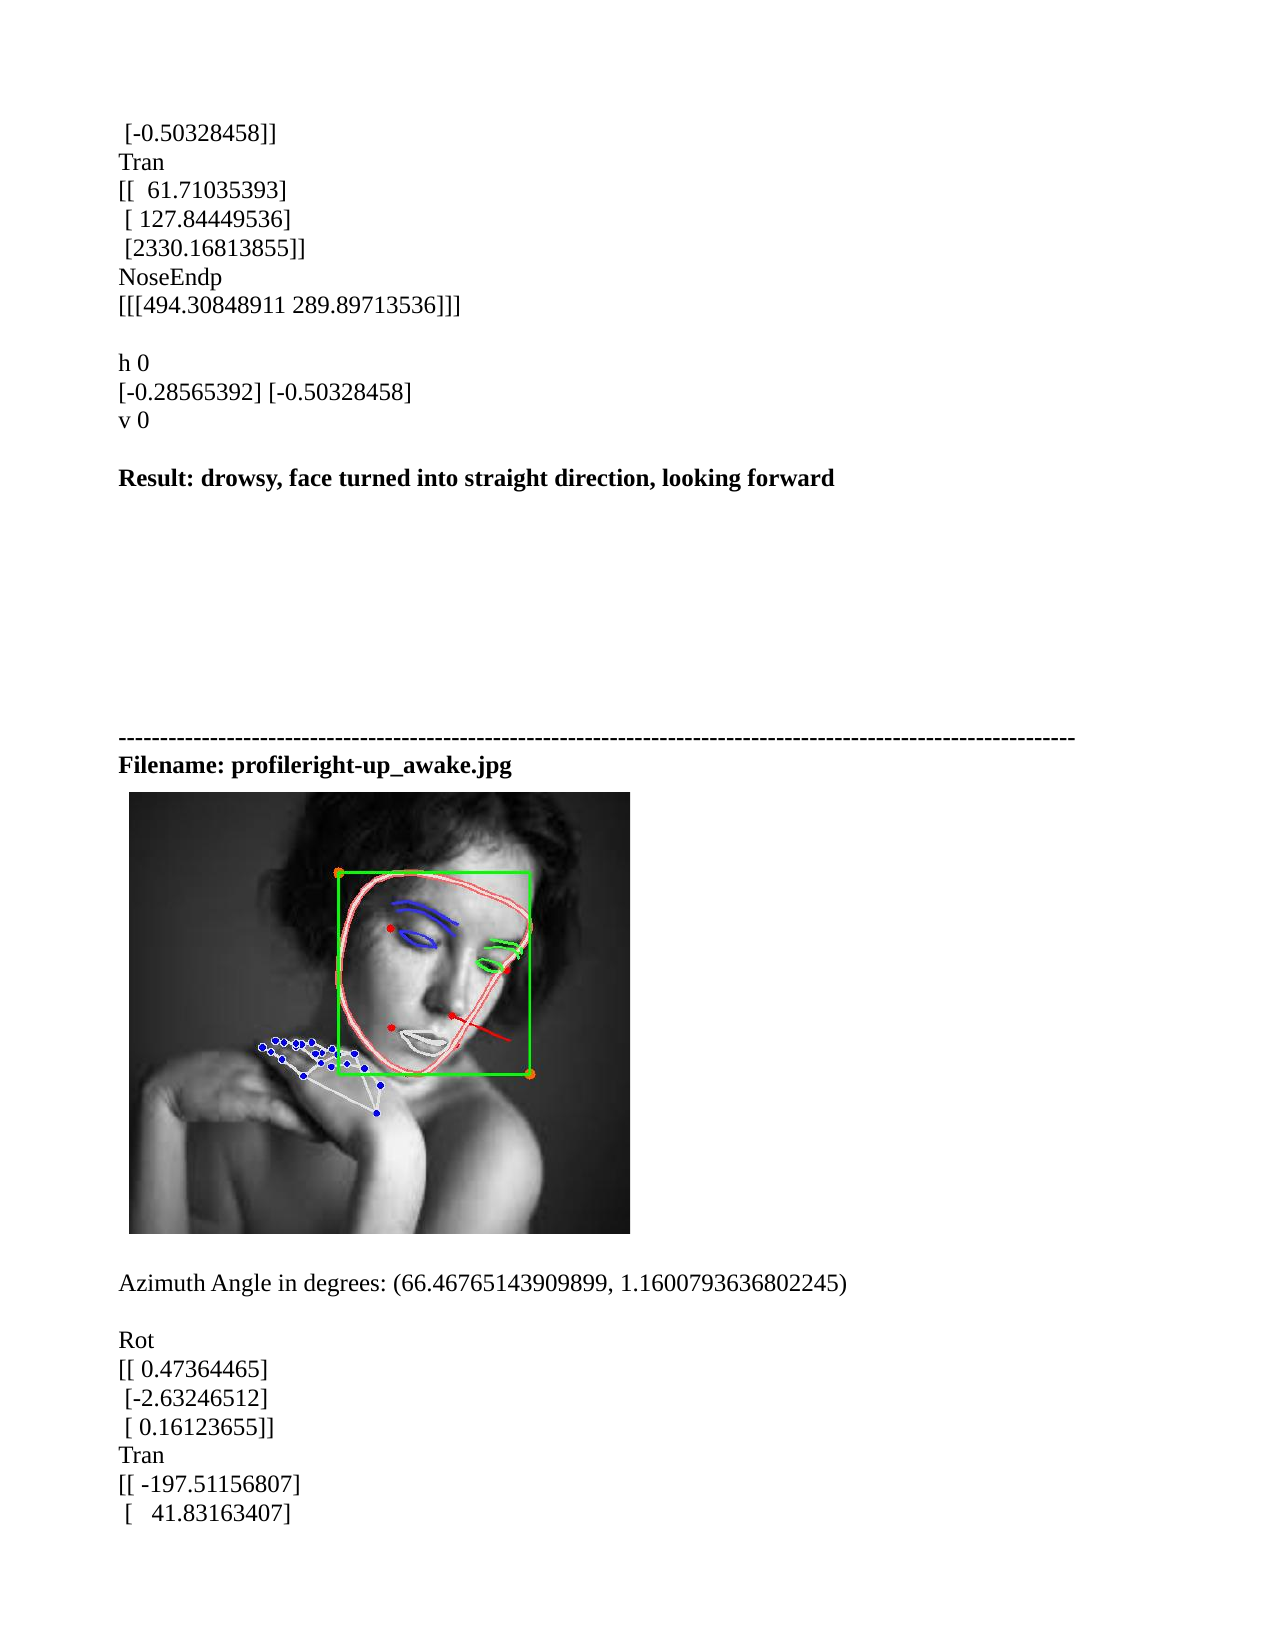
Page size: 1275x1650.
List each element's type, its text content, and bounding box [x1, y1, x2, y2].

text NoseEndp [118, 262, 1157, 291]
text [ 41.83163407] [118, 1498, 1157, 1527]
text [[ -197.51156807] [118, 1469, 1157, 1498]
text Rot [118, 1326, 1157, 1354]
text Filename: profileright-up_awake.jpg [118, 751, 1157, 779]
text v 0 [118, 406, 1157, 434]
text Tran [118, 1441, 1157, 1469]
text [-2.63246512] [118, 1383, 1157, 1412]
text [-0.28565392] [-0.50328458] [118, 377, 1157, 406]
text ------------------------------------------------------------------------------------------------------------------- [118, 722, 1157, 751]
text Result: drowsy, face turned into straight direction, looking forward [118, 463, 1157, 492]
text [-0.50328458]] [118, 118, 1157, 147]
text [[[494.30848911 289.89713536]]] [118, 291, 1157, 319]
text Tran [118, 147, 1157, 176]
text [[ 61.71035393] [118, 176, 1157, 204]
text [2330.16813855]] [118, 233, 1157, 262]
picture [129, 792, 631, 1234]
text h 0 [118, 348, 1157, 377]
text [ 127.84449536] [118, 204, 1157, 233]
text Azimuth Angle in degrees: (66.46765143909899, 1.1600793636802245) [118, 1268, 1157, 1297]
text [ 0.16123655]] [118, 1412, 1157, 1441]
text [[ 0.47364465] [118, 1354, 1157, 1383]
